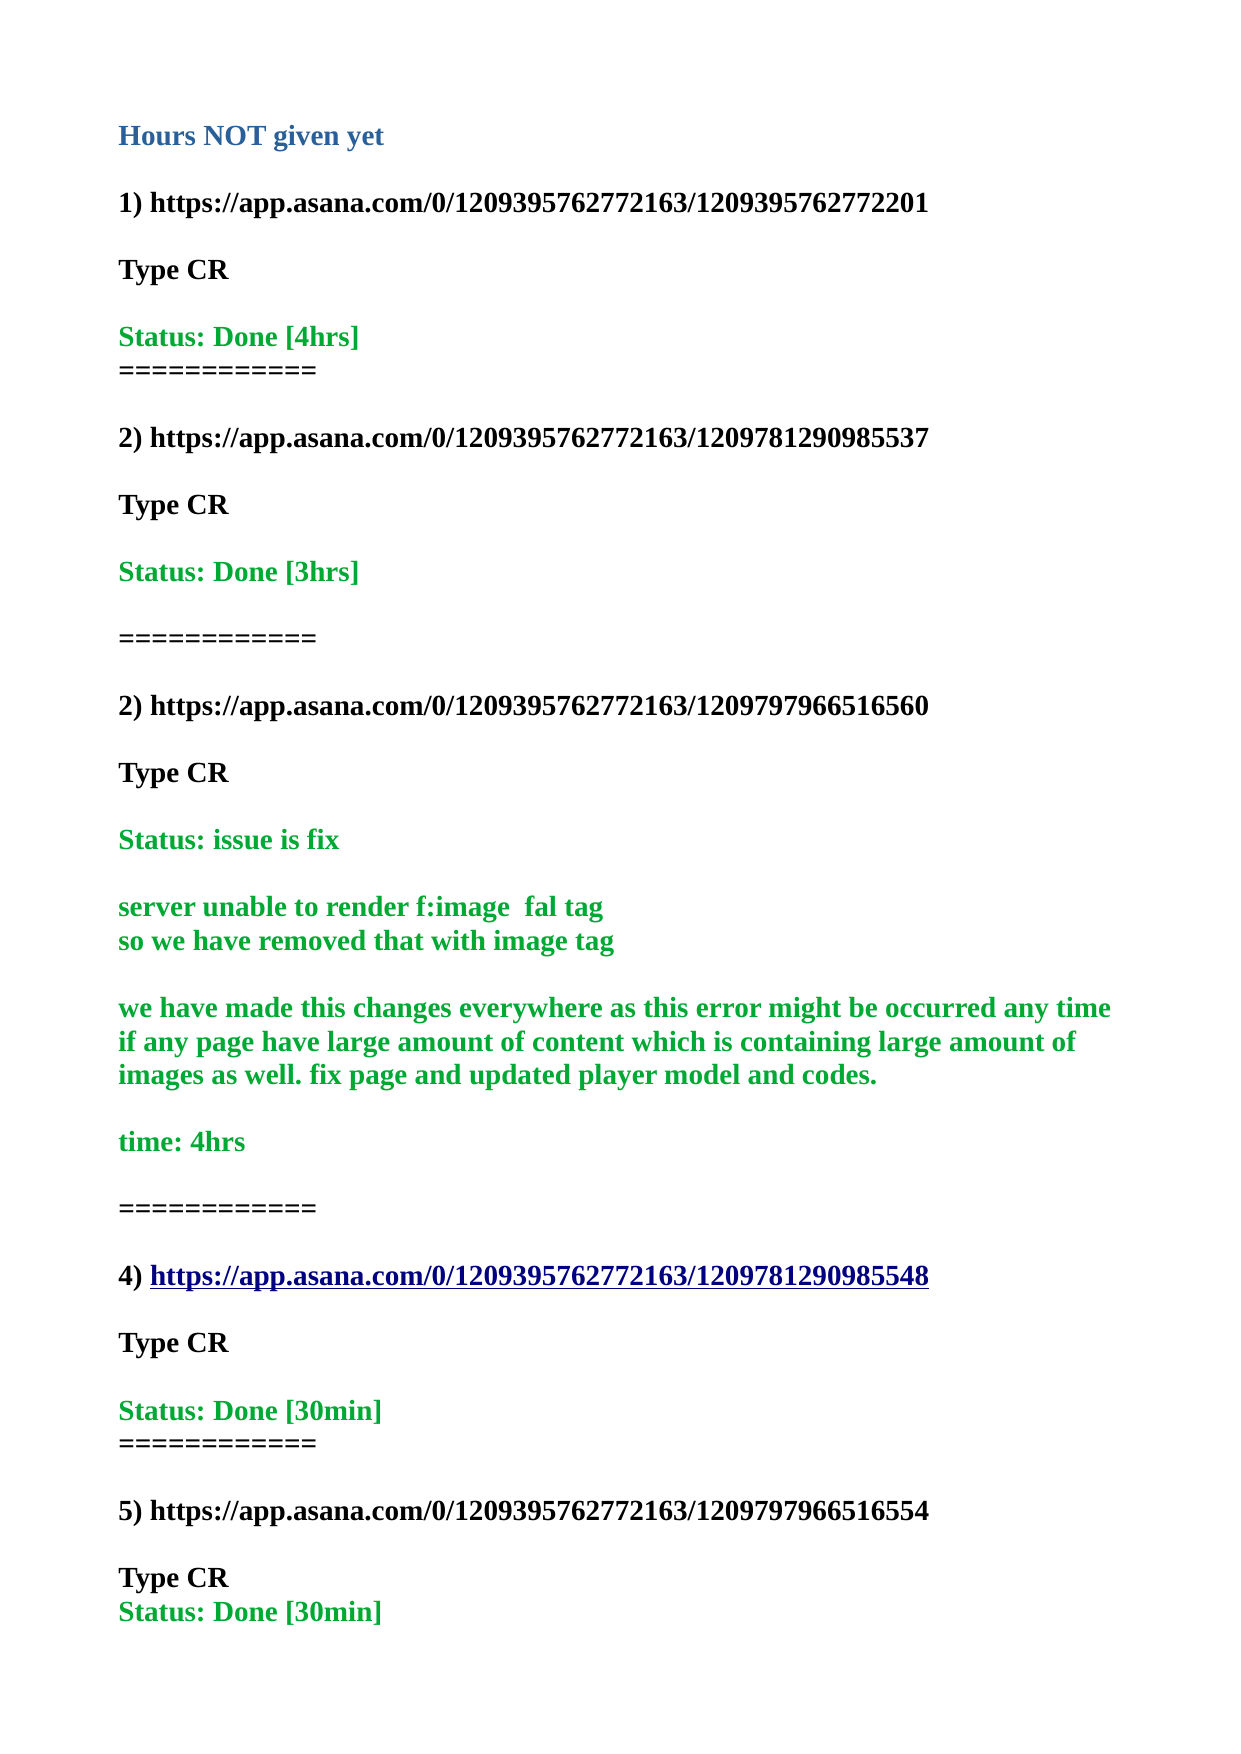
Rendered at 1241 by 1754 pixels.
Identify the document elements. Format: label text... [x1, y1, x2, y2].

text we have made this changes everywhere as this error might be occurred any time if any page have large amount of content which is containing large amount of images as well. fix page and updated player model and codes. [118, 990, 1122, 1091]
text Status: issue is fix [118, 822, 1122, 856]
text Type CR [118, 755, 1122, 789]
text ============ [118, 621, 1122, 655]
text so we have removed that with image tag [118, 923, 1122, 957]
text 4) https://app.asana.com/0/1209395762772163/1209781290985548 [118, 1258, 1122, 1292]
text ============ [118, 1191, 1122, 1225]
text ============ [118, 1426, 1122, 1460]
text time: 4hrs [118, 1124, 1122, 1158]
text Type CR [118, 487, 1122, 521]
text 5) https://app.asana.com/0/1209395762772163/1209797966516554 [118, 1493, 1122, 1527]
text Status: Done [4hrs] [118, 319, 1122, 353]
text Type CR [118, 1560, 1122, 1594]
text Type CR [118, 1326, 1122, 1359]
text Hours NOT given yet [118, 118, 1122, 152]
text 1) https://app.asana.com/0/1209395762772163/1209395762772201 [118, 185, 1122, 219]
text 2) https://app.asana.com/0/1209395762772163/1209781290985537 [118, 420, 1122, 453]
text Status: Done [30min] [118, 1393, 1122, 1426]
text ============ [118, 353, 1122, 386]
text 2) https://app.asana.com/0/1209395762772163/1209797966516560 [118, 688, 1122, 722]
text server unable to render f:image fal tag [118, 889, 1122, 923]
text Status: Done [30min] [118, 1594, 1122, 1627]
text Type CR [118, 252, 1122, 286]
text Status: Done [3hrs] [118, 554, 1122, 588]
